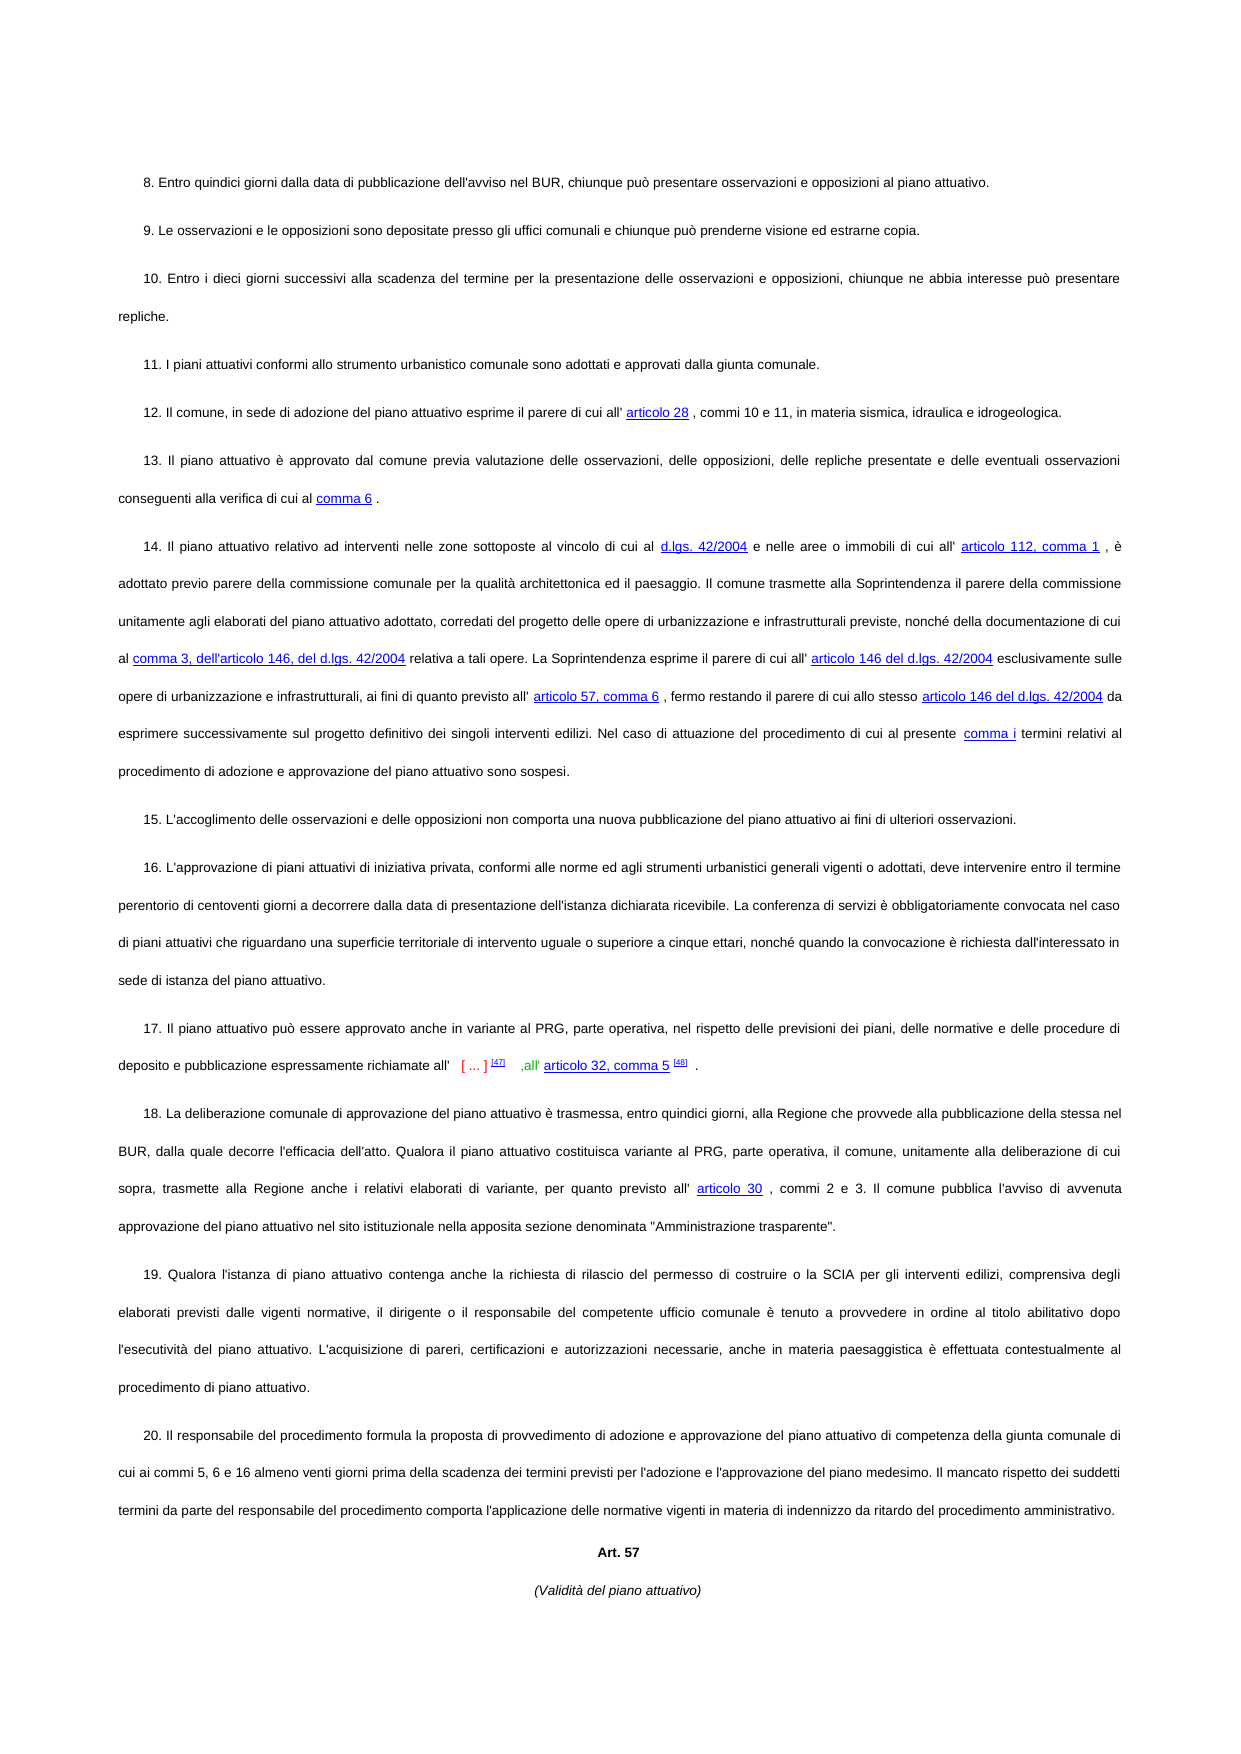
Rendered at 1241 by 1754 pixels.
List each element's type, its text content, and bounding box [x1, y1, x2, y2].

table_header 8. Entro quindici giorni dalla data di pubblicazione dell'avviso nel BUR, chiunque può presentare osservazioni e opposizioni al piano attuativo. 9. Le osservazioni e le opposizioni sono depositate presso gli uffici comunali e chiunque può prenderne visione ed estrarne copia. 10. Entro i dieci giorni successivi alla scadenza del termine per la presentazione delle osservazioni e opposizioni, chiunque ne abbia interesse può presentare repliche. 11. I piani attuativi conformi allo strumento urbanistico comunale sono adottati e approvati dalla giunta comunale. 12. Il comune, in sede di adozione del piano attuativo esprime il parere di cui all' articolo 28 , commi 10 e 11, in materia sismica, idraulica e idrogeologica. 13. Il piano attuativo è approvato dal comune previa valutazione delle osservazioni, delle opposizioni, delle repliche presentate e delle eventuali osservazioni conseguenti alla verifica di cui al comma 6 . 14. Il piano attuativo relativo ad interventi nelle zone sottoposte al vincolo di cui al d.lgs. 42/2004 e nelle aree o immobili di cui all' articolo 112, comma 1 , è adottato previo parere della commissione comunale per la qualità architettonica ed il paesaggio. Il comune trasmette alla Soprintendenza il parere della commissione unitamente agli elaborati del piano attuativo adottato, corredati del progetto delle opere di urbanizzazione e infrastrutturali previste, nonché della documentazione di cui al comma 3, dell'articolo 146, del d.lgs. 42/2004 relativa a tali opere. La Soprintendenza esprime il parere di cui all' articolo 146 del d.lgs. 42/2004 esclusivamente sulle opere di urbanizzazione e infrastrutturali, ai fini di quanto previsto all' articolo 57, comma 6 , fermo restando il parere di cui allo stesso articolo 146 del d.lgs. 42/2004 da esprimere successivamente sul progetto definitivo dei singoli interventi edilizi. Nel caso di attuazione del procedimento di cui al presente comma i termini relativi al procedimento di adozione e approvazione del piano attuativo sono sospesi. 15. L'accoglimento delle osservazioni e delle opposizioni non comporta una nuova pubblicazione del piano attuativo ai fini di ulteriori osservazioni. 16. L'approvazione di piani attuativi di iniziativa privata, conformi alle norme ed agli strumenti urbanistici generali vigenti o adottati, deve intervenire entro il termine perentorio di centoventi giorni a decorrere dalla data di presentazione dell'istanza dichiarata ricevibile. La conferenza di servizi è obbligatoriamente convocata nel caso di piani attuativi che riguardano una superficie territoriale di intervento uguale o superiore a cinque ettari, nonché quando la convocazione è richiesta dall'interessato in sede di istanza del piano attuativo. 17. Il piano attuativo può essere approvato anche in variante al PRG, parte operativa, nel rispetto delle previsioni dei piani, delle normative e delle procedure di deposito e pubblicazione espressamente richiamate all' [ ... ] [47] ,all' articolo 32, comma 5 [48] . 18. La deliberazione comunale di approvazione del piano attuativo è trasmessa, entro quindici giorni, alla Regione che provvede alla pubblicazione della stessa nel BUR, dalla quale decorre l'efficacia dell'atto. Qualora il piano attuativo costituisca variante al PRG, parte operativa, il comune, unitamente alla deliberazione di cui sopra, trasmette alla Regione anche i relativi elaborati di variante, per quanto previsto all' articolo 30 , commi 2 e 3. Il comune pubblica l'avviso di avvenuta approvazione del piano attuativo nel sito istituzionale nella apposita sezione denominata "Amministrazione trasparente". 19. Qualora l'istanza di piano attuativo contenga anche la richiesta di rilascio del permesso di costruire o la SCIA per gli interventi edilizi, comprensiva degli elaborati previsti dalle vigenti normative, il dirigente o il responsabile del competente ufficio comunale è tenuto a provvedere in ordine al titolo abilitativo dopo l'esecutività del piano attuativo. L'acquisizione di pareri, certificazioni e autorizzazioni necessarie, anche in materia paesaggistica è effettuata contestualmente al procedimento di piano attuativo. 20. Il responsabile del procedimento formula la proposta di provvedimento di adozione e approvazione del piano attuativo di competenza della giunta comunale di cui ai commi 5, 6 e 16 almeno venti giorni prima della scadenza dei termini previsti per l'adozione e l'approvazione del piano medesimo. Il mancato rispetto dei suddetti termini da parte del responsabile del procedimento comporta l'applicazione delle normative vigenti in materia di indennizzo da ritardo del procedimento amministrativo. Art. 57 (Validità del piano attuativo) [118, 148, 1122, 1609]
